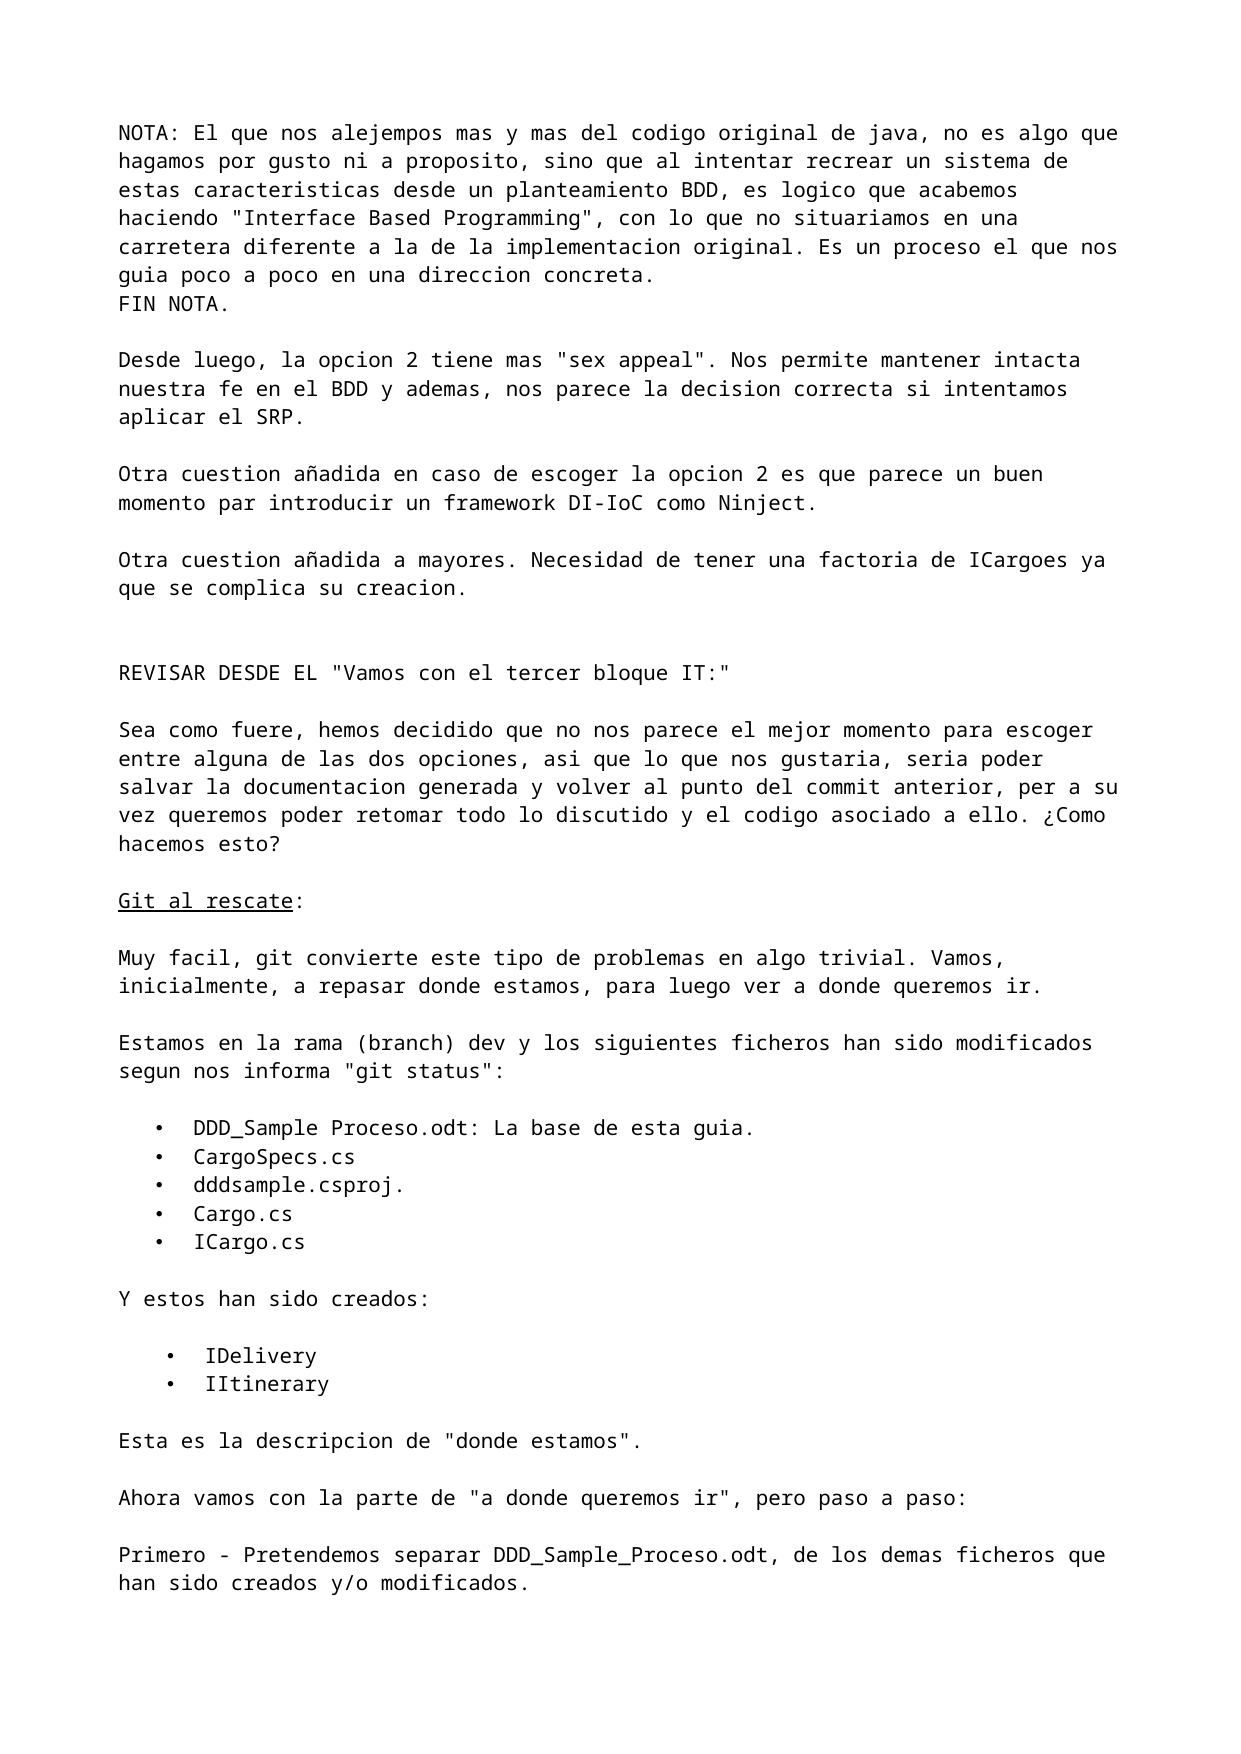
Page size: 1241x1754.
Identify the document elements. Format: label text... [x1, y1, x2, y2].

text Desde luego, la opcion 2 tiene mas "sex appeal". Nos permite mantener intacta nuestra fe en el BDD y ademas, nos parece la decision correcta si intentamos aplicar el SRP. [118, 346, 1122, 431]
text Muy facil, git convierte este tipo de problemas en algo trivial. Vamos, inicialmente, a repasar donde estamos, para luego ver a donde queremos ir. [118, 943, 1122, 1000]
text FIN NOTA. [118, 289, 1122, 317]
text Otra cuestion añadida en caso de escoger la opcion 2 es que parece un buen momento par introducir un framework DI-IoC como Ninject. [118, 459, 1122, 516]
text REVISAR DESDE EL "Vamos con el tercer bloque IT:" [118, 658, 1122, 687]
text NOTA: El que nos alejempos mas y mas del codigo original de java, no es algo que hagamos por gusto ni a proposito, sino que al intentar recrear un sistema de estas caracteristicas desde un planteamiento BDD, es logico que acabemos haciendo "Interface Based Programming", con lo que no situariamos en una carretera diferente a la de la implementacion original. Es un proceso el que nos guia poco a poco en una direccion concreta. [118, 118, 1122, 289]
text Primero - Pretendemos separar DDD_Sample_Proceso.odt, de los demas ficheros que han sido creados y/o modificados. [118, 1540, 1122, 1597]
list ICargo.cs [156, 1227, 1122, 1256]
text Estamos en la rama (branch) dev y los siguientes ficheros han sido modificados segun nos informa "git status": [118, 1028, 1122, 1085]
text Esta es la descripcion de "donde estamos". [118, 1426, 1122, 1455]
text Sea como fuere, hemos decidido que no nos parece el mejor momento para escoger entre alguna de las dos opciones, asi que lo que nos gustaria, seria poder salvar la documentacion generada y volver al punto del commit anterior, per a su vez queremos poder retomar todo lo discutido y el codigo asociado a ello. ¿Como hacemos esto? [118, 715, 1122, 857]
text Ahora vamos con la parte de "a donde queremos ir", pero paso a paso: [118, 1483, 1122, 1512]
list Cargo.cs [156, 1199, 1122, 1227]
text Git al rescate: [118, 886, 1122, 914]
list IDelivery [167, 1341, 1122, 1369]
text Y estos han sido creados: [118, 1284, 1122, 1312]
list DDD_Sample Proceso.odt: La base de esta guia. [156, 1113, 1122, 1142]
list CargoSpecs.cs [156, 1142, 1122, 1170]
list dddsample.csproj. [156, 1170, 1122, 1199]
text Otra cuestion añadida a mayores. Necesidad de tener una factoria de ICargoes ya que se complica su creacion. [118, 545, 1122, 602]
list IItinerary [167, 1369, 1122, 1398]
